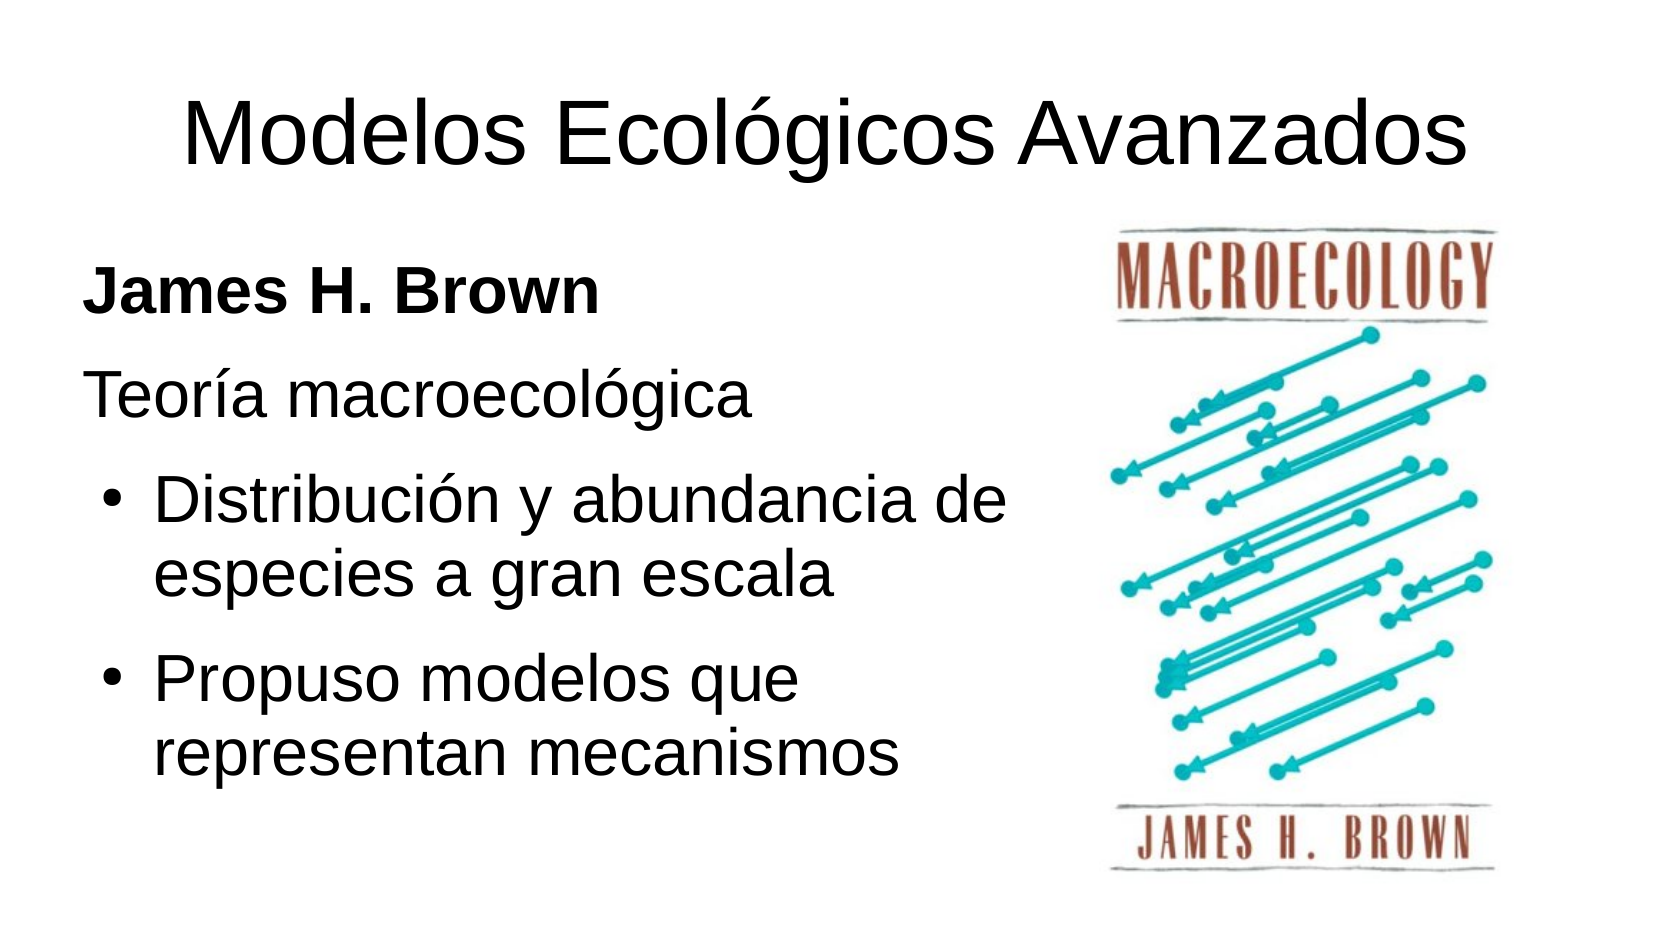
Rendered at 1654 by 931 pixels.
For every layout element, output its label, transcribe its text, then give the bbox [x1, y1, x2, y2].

picture [1068, 210, 1536, 909]
list James H. Brown Teoría macroecológica Distribución y abundancia de especies a gran escala Propuso modelos que representan mecanismos [82, 253, 1034, 793]
title Modelos Ecológicos Avanzados [82, 54, 1571, 211]
